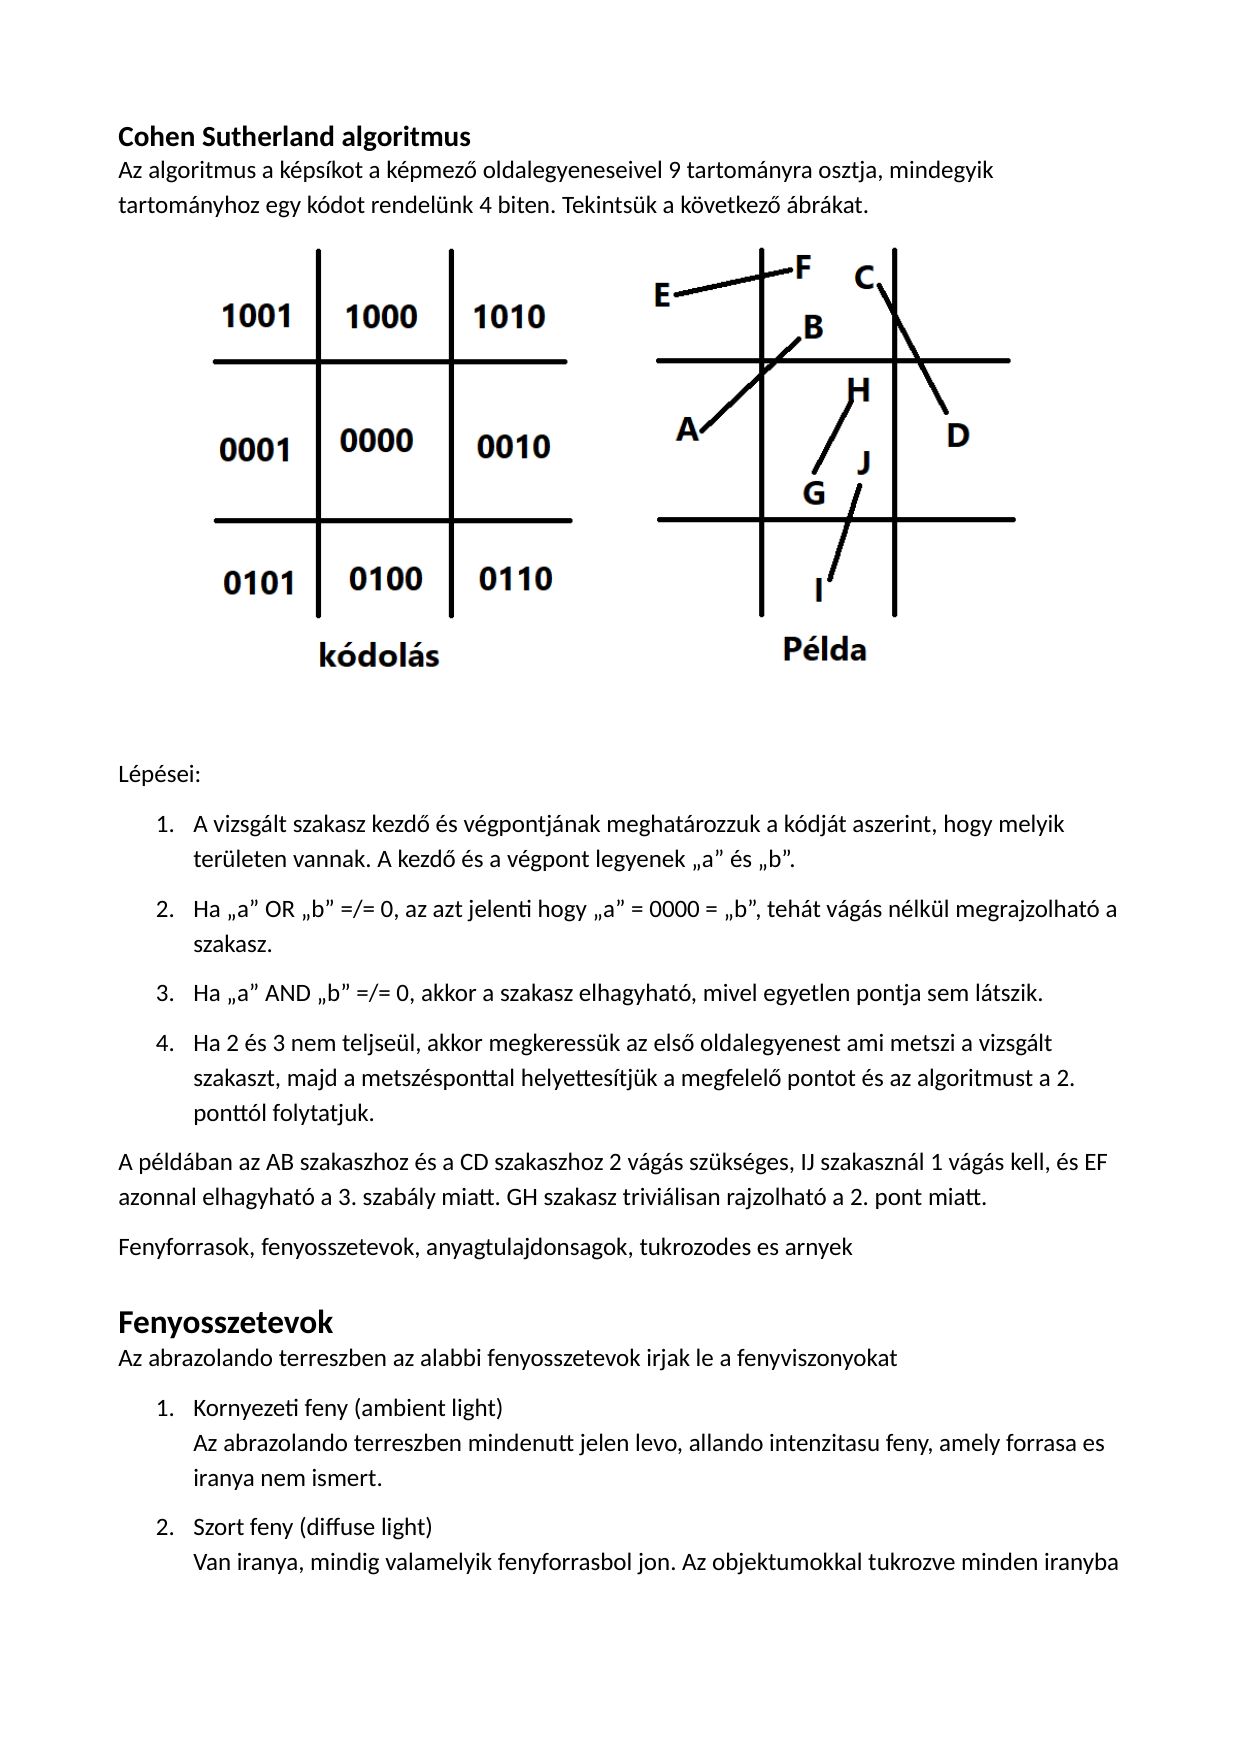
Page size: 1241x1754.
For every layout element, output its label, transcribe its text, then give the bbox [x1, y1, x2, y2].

list Szort feny (diffuse light) Van iranya, mindig valamelyik fenyforrasbol jon. Az objektumokkal tukrozve minden iranyba [156, 1511, 1122, 1577]
text Fenyforrasok, fenyosszetevok, anyagtulajdonsagok, tukrozodes es arnyek [118, 1231, 1122, 1262]
picture [118, 223, 1123, 740]
list A vizsgált szakasz kezdő és végpontjának meghatározzuk a kódját aszerint, hogy melyik területen vannak. A kezdő és a végpont legyenek „a” és „b”. [156, 808, 1122, 874]
text Az algoritmus a képsíkot a képmező oldalegyeneseivel 9 tartományra osztja, mindegyik tartományhoz egy kódot rendelünk 4 biten. Tekintsük a következő ábrákat. [118, 154, 1122, 223]
list Ha „a” OR „b” =/= 0, az azt jelenti hogy „a” = 0000 = „b”, tehát vágás nélkül megrajzolható a szakasz. [156, 893, 1122, 958]
text Lépései: [118, 759, 1122, 789]
list Ha „a” AND „b” =/= 0, akkor a szakasz elhagyható, mivel egyetlen pontja sem látszik. [156, 977, 1122, 1008]
list Kornyezeti feny (ambient light) Az abrazolando terreszben mindenutt jelen levo, allando intenzitasu feny, amely forrasa es iranya nem ismert. [156, 1392, 1122, 1492]
subtitle Cohen Sutherland algoritmus [118, 118, 1122, 154]
text A példában az AB szakaszhoz és a CD szakaszhoz 2 vágás szükséges, IJ szakasznál 1 vágás kell, és EF azonnal elhagyható a 3. szabály miatt. GH szakasz triviálisan rajzolható a 2. pont miatt. [118, 1147, 1122, 1212]
list Ha 2 és 3 nem teljseül, akkor megkeressük az első oldalegyenest ami metszi a vizsgált szakaszt, majd a metszésponttal helyettesítjük a megfelelő pontot és az algoritmust a 2. ponttól folytatjuk. [156, 1027, 1122, 1127]
subtitle Fenyosszetevok [118, 1302, 1122, 1342]
text Az abrazolando terreszben az alabbi fenyosszetevok irjak le a fenyviszonyokat [118, 1342, 1122, 1373]
